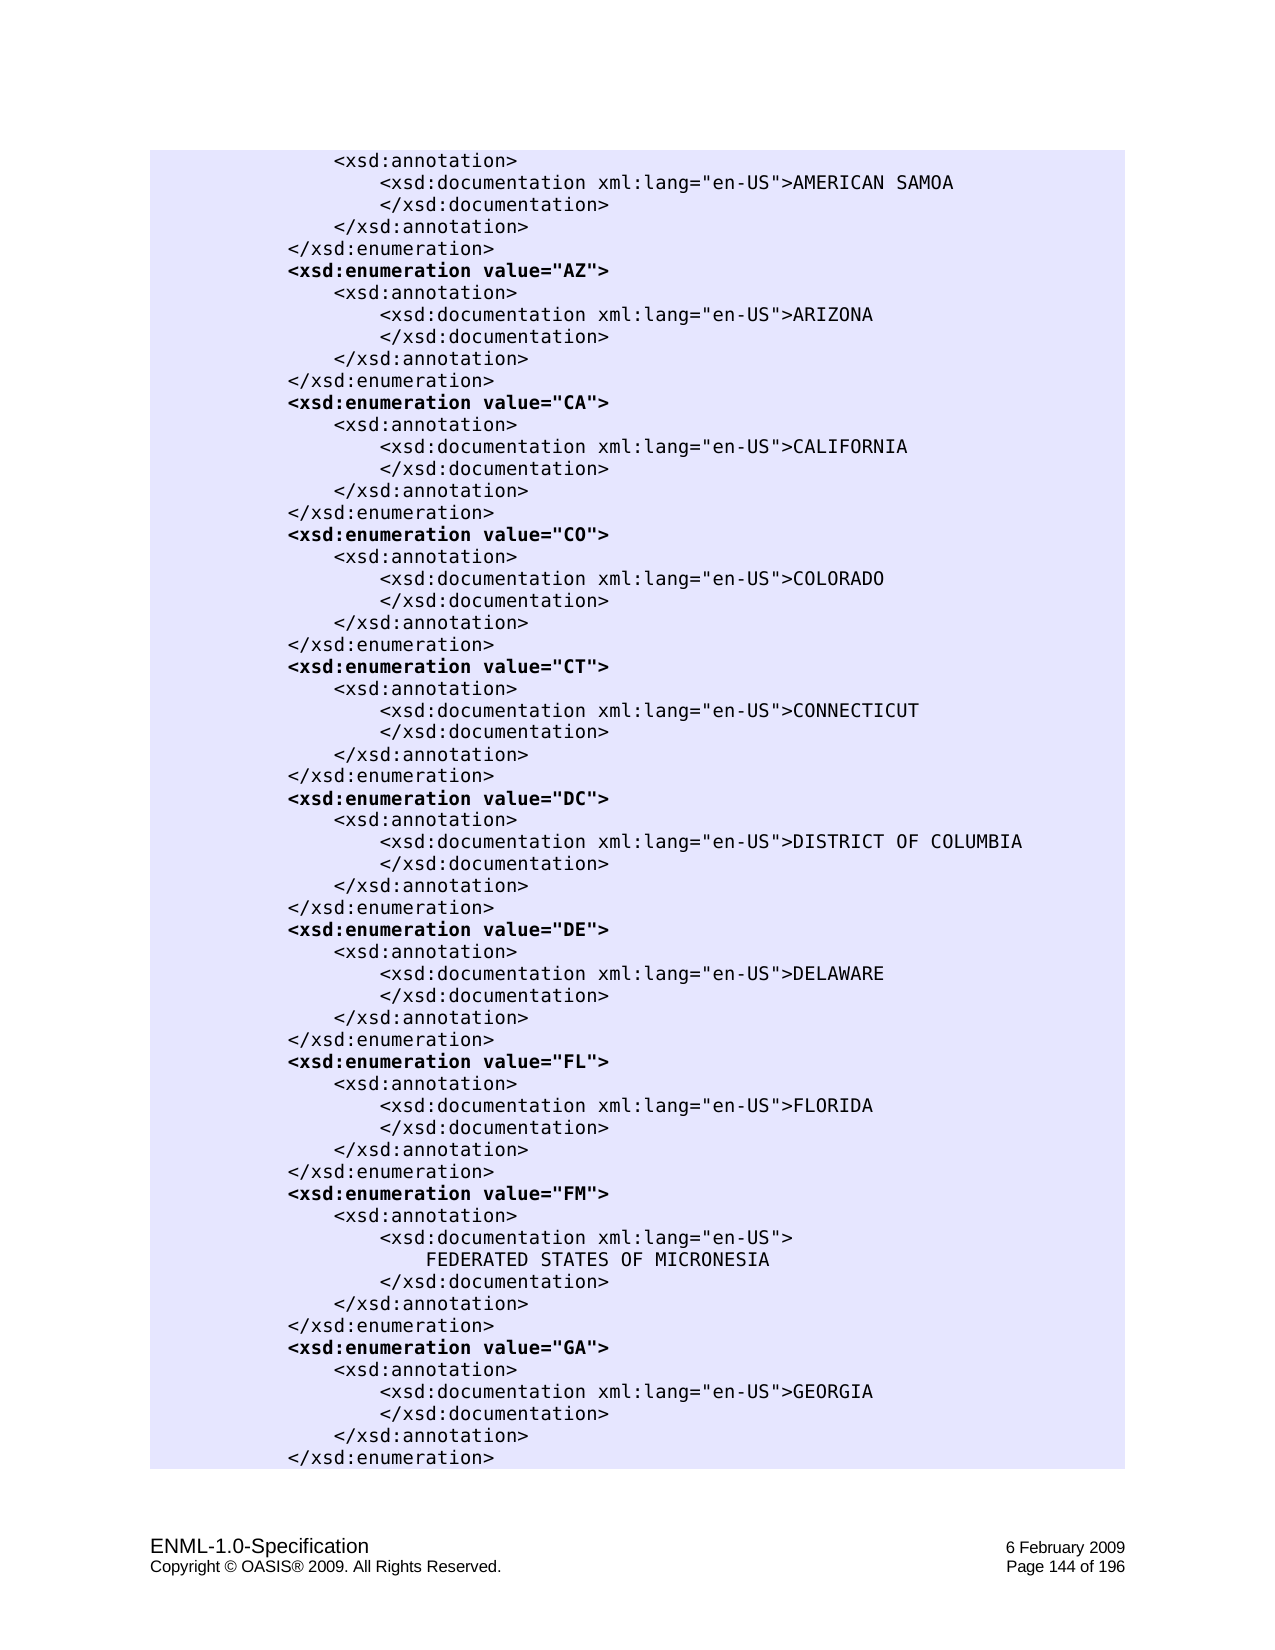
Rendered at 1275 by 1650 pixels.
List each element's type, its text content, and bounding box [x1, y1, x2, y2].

text <xsd:annotation> <xsd:documentation xml:lang="en-US">AMERICAN SAMOA </xsd:documentation> </xsd:annotation> </xsd:enumeration> <xsd:enumeration value="AZ"> <xsd:annotation> <xsd:documentation xml:lang="en-US">ARIZONA </xsd:documentation> </xsd:annotation> </xsd:enumeration> <xsd:enumeration value="CA"> <xsd:annotation> <xsd:documentation xml:lang="en-US">CALIFORNIA </xsd:documentation> </xsd:annotation> </xsd:enumeration> <xsd:enumeration value="CO"> <xsd:annotation> <xsd:documentation xml:lang="en-US">COLORADO </xsd:documentation> </xsd:annotation> </xsd:enumeration> <xsd:enumeration value="CT"> <xsd:annotation> <xsd:documentation xml:lang="en-US">CONNECTICUT </xsd:documentation> </xsd:annotation> </xsd:enumeration> <xsd:enumeration value="DC"> <xsd:annotation> <xsd:documentation xml:lang="en-US">DISTRICT OF COLUMBIA </xsd:documentation> </xsd:annotation> </xsd:enumeration> <xsd:enumeration value="DE"> <xsd:annotation> <xsd:documentation xml:lang="en-US">DELAWARE </xsd:documentation> </xsd:annotation> </xsd:enumeration> <xsd:enumeration value="FL"> <xsd:annotation> <xsd:documentation xml:lang="en-US">FLORIDA </xsd:documentation> </xsd:annotation> </xsd:enumeration> <xsd:enumeration value="FM"> <xsd:annotation> <xsd:documentation xml:lang="en-US"> FEDERATED STATES OF MICRONESIA </xsd:documentation> </xsd:annotation> </xsd:enumeration> <xsd:enumeration value="GA"> <xsd:annotation> <xsd:documentation xml:lang="en-US">GEORGIA </xsd:documentation> </xsd:annotation> </xsd:enumeration> [150, 150, 1125, 1469]
